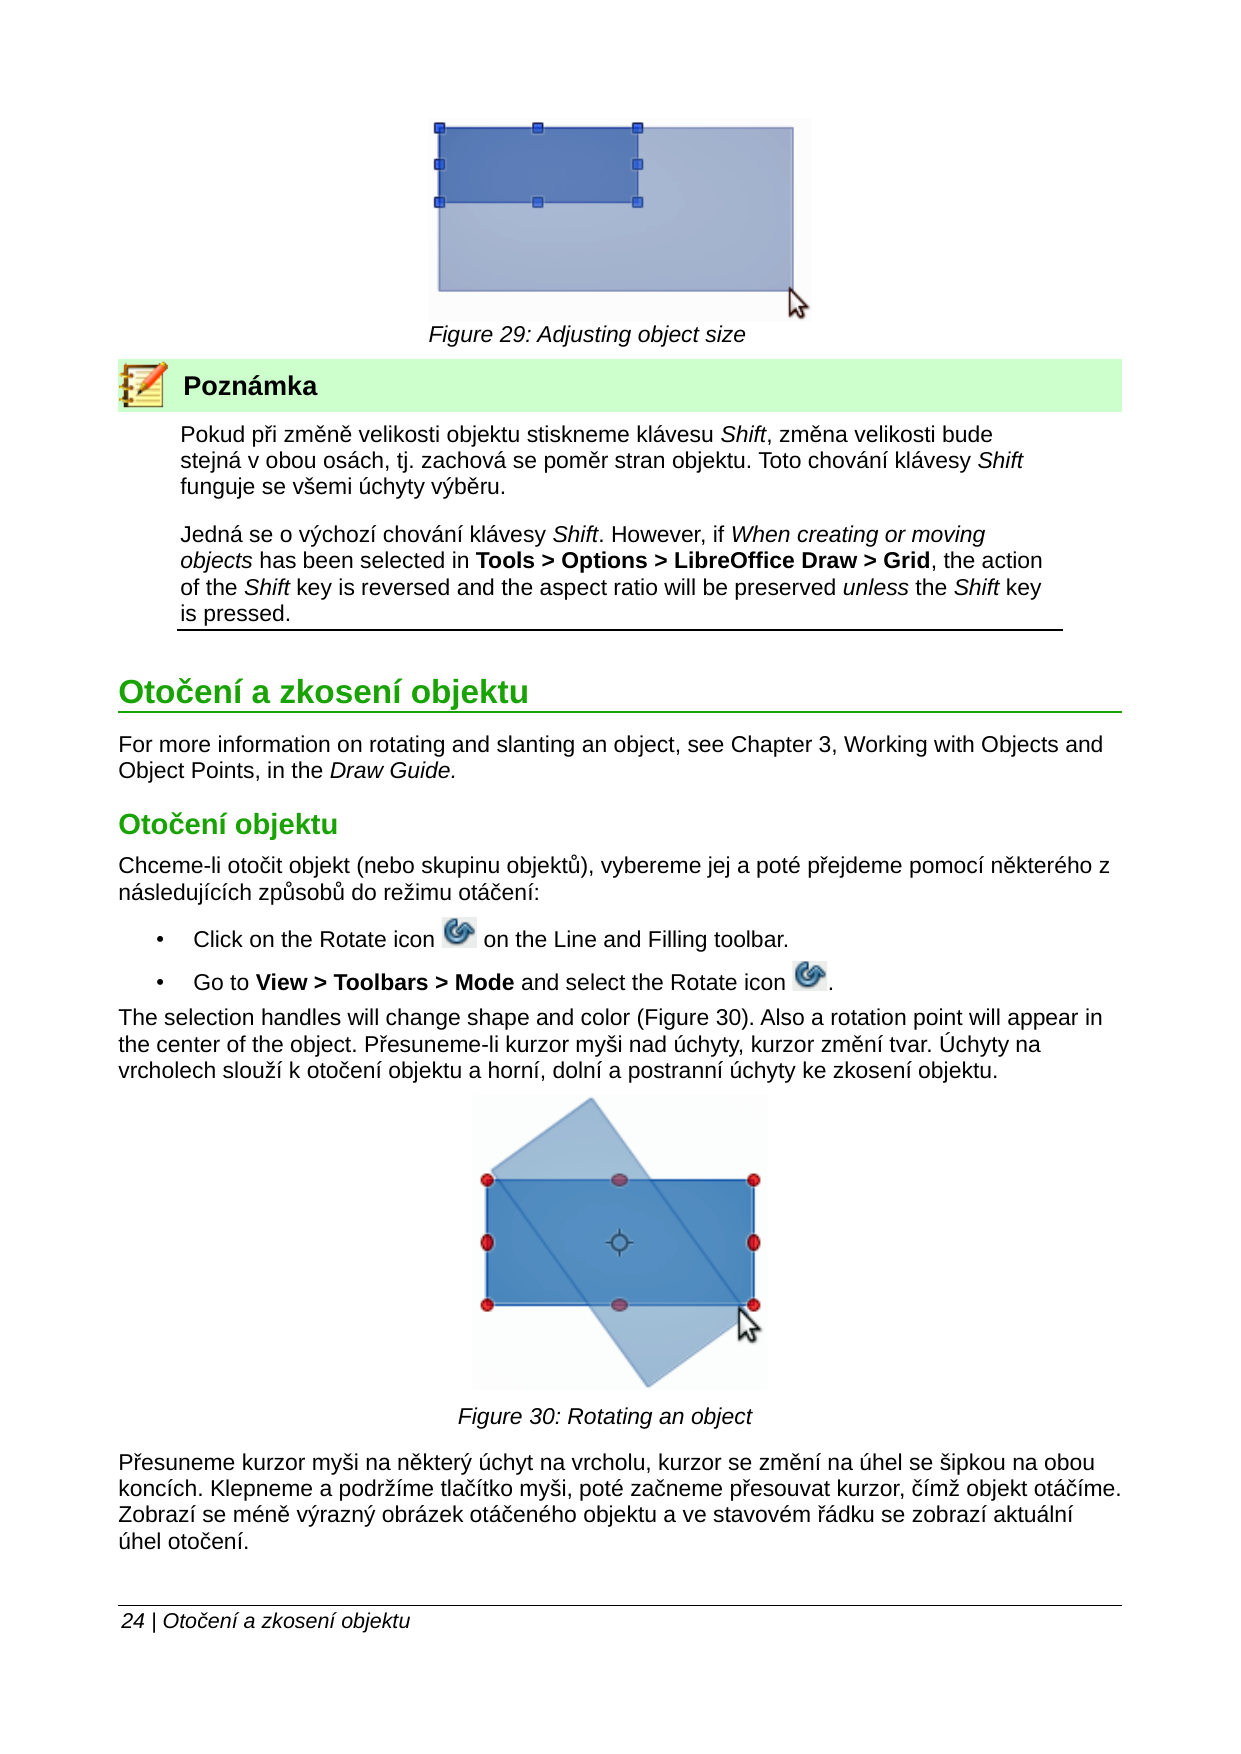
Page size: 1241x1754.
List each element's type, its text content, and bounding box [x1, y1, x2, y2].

subtitle Poznámka [118, 359, 1122, 412]
picture [472, 1095, 768, 1391]
text Přesuneme kurzor myši na některý úchyt na vrcholu, kurzor se změní na úhel se šipkou na obou koncích. Klepneme a podržíme tlačítko myši, poté začneme přesouvat kurzor, čímž objekt otáčíme. Zobrazí se méně výrazný obrázek otáčeného objektu a ve stavovém řádku se zobrazí aktuální úhel otočení. [118, 1448, 1122, 1554]
text Jedná se o výchozí chování klávesy Shift. However, if When creating or moving objects has been selected in Tools > Options > LibreOffice Draw > Grid, the action of the Shift key is reversed and the aspect ratio will be preserved unless the Shift key is pressed. [177, 518, 1063, 629]
list Go to View > Toolbars > Mode and select the Rotate icon . [156, 961, 1122, 995]
text Chceme-li otočit objekt (nebo skupinu objektů), vybereme jej a poté přejdeme pomocí některého z následujících způsobů do režimu otáčení: [118, 852, 1122, 905]
picture [428, 118, 813, 322]
text For more information on rotating and slanting an object, see Chapter 3, Working with Objects and Object Points, in the Draw Guide. [118, 731, 1122, 783]
list Click on the Rotate icon on the Line and Filling toolbar. [156, 918, 1122, 952]
subtitle Otočení a zkosení objektu [118, 673, 1122, 711]
picture [441, 917, 477, 948]
text Figure 29: Adjusting object size [428, 322, 812, 348]
subtitle Otočení objektu [118, 807, 1122, 841]
picture [792, 961, 828, 991]
picture [119, 360, 170, 411]
text The selection handles will change shape and color (Figure 30). Also a rotation point will appear in the center of the object. Přesuneme-li kurzor myši nad úchyty, kurzor změní tvar. Úchyty na vrcholech slouží k otočení objektu a horní, dolní a postranní úchyty ke zkosení objektu. [118, 1004, 1122, 1083]
text Figure 30: Rotating an object [458, 1403, 783, 1429]
text Pokud při změně velikosti objektu stiskneme klávesu Shift, změna velikosti bude stejná v obou osách, tj. zachová se poměr stran objektu. Toto chování klávesy Shift funguje se všemi úchyty výběru. [177, 418, 1063, 500]
